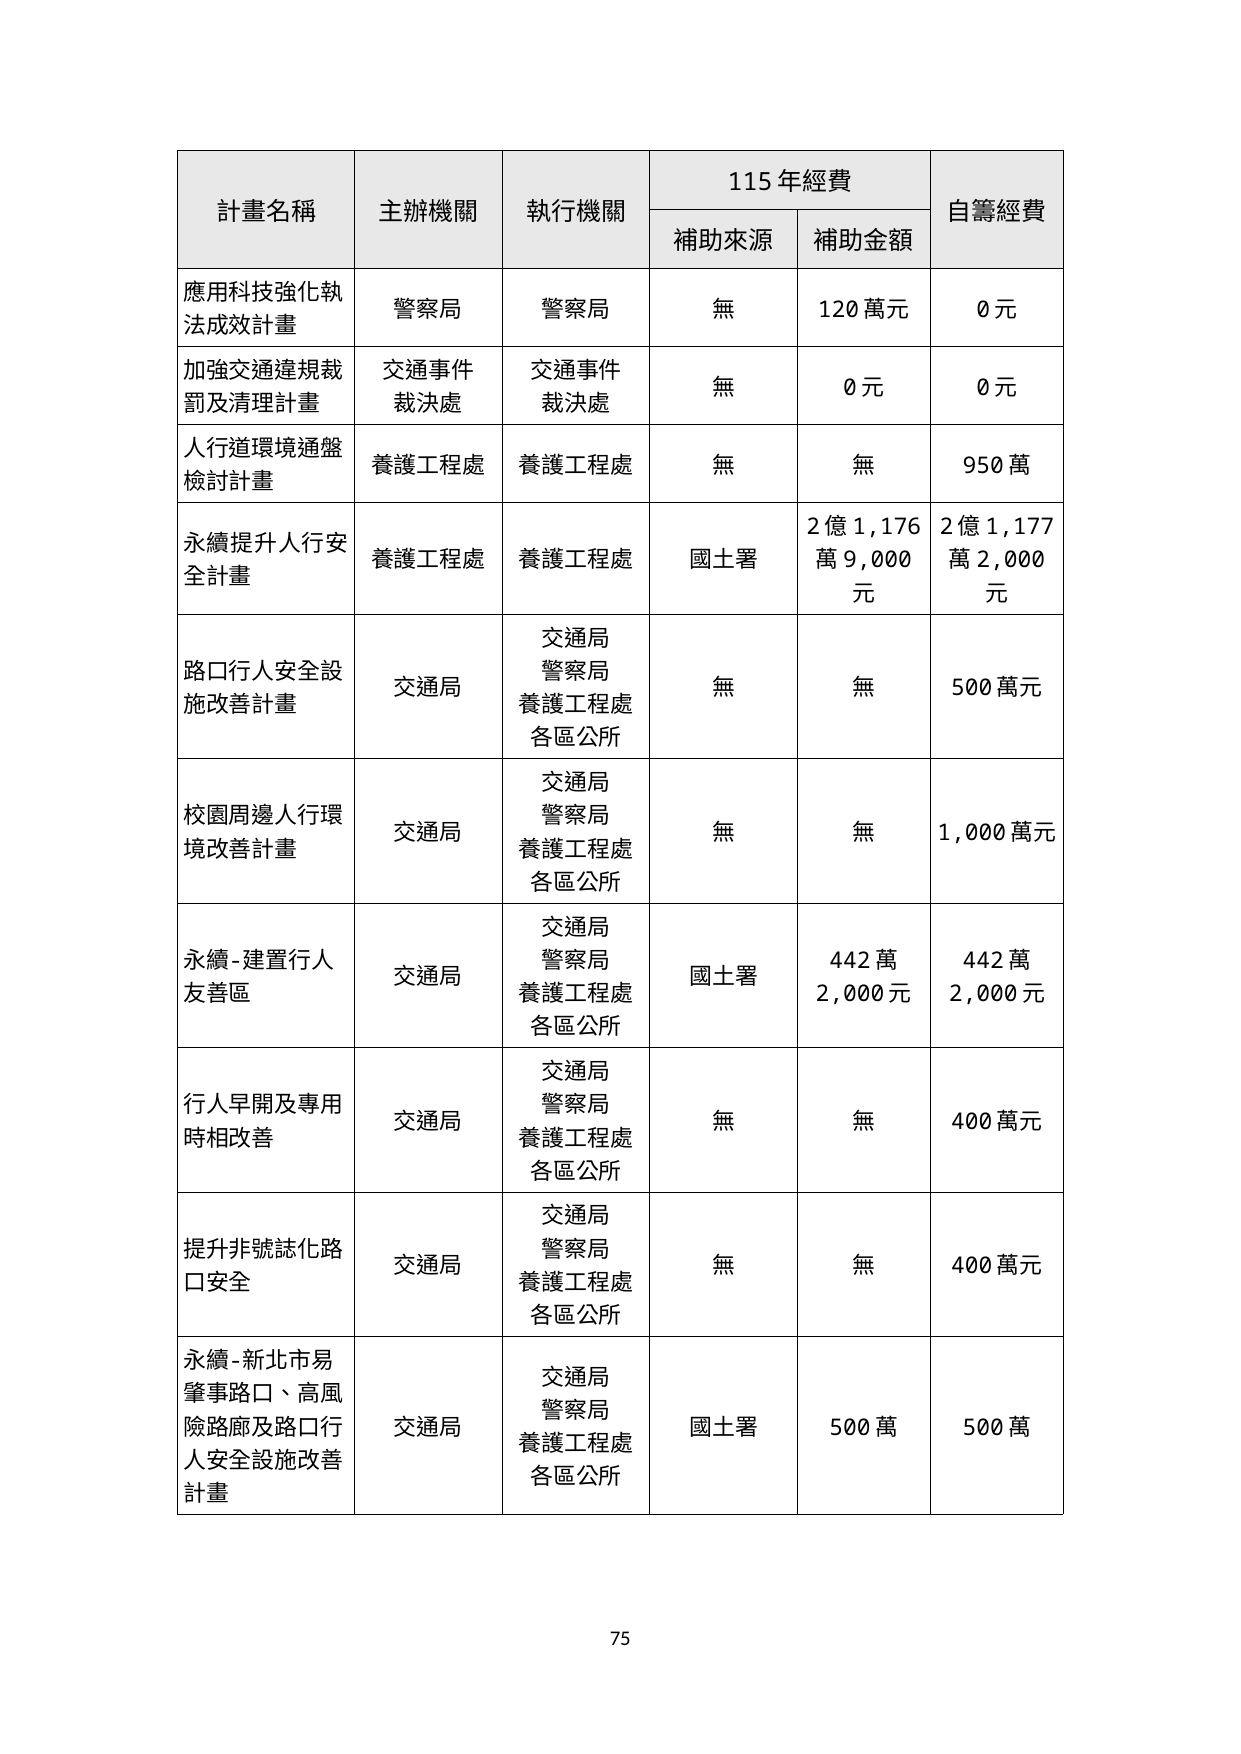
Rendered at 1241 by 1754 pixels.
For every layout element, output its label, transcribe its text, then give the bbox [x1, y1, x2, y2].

table_cell 0元 [798, 347, 930, 424]
table_cell 120萬元 [798, 269, 930, 346]
table_cell 交通局 [355, 759, 502, 903]
table_cell 人行道環境通盤檢討計畫 [178, 425, 354, 502]
table_cell 0元 [931, 347, 1063, 424]
table_cell 應用科技強化執法成效計畫 [178, 269, 354, 346]
table_cell 交通局 [355, 1337, 502, 1514]
table_cell 路口行人安全設施改善計畫 [178, 615, 354, 758]
table_cell 永續-新北市易肇事路口、高風險路廊及路口行人安全設施改善計畫 [178, 1337, 354, 1514]
table_header 自籌經費 [931, 151, 1063, 268]
table_cell 加強交通違規裁罰及清理計畫 [178, 347, 354, 424]
table_cell 養護工程處 [503, 503, 649, 614]
table_cell 校園周邊人行環境改善計畫 [178, 759, 354, 903]
table_cell 950萬 [931, 425, 1063, 502]
table_cell 無 [650, 347, 797, 424]
table_cell 無 [650, 1048, 797, 1192]
table_cell 400萬元 [931, 1048, 1063, 1192]
table_cell 無 [650, 1193, 797, 1336]
table_cell 400萬元 [931, 1193, 1063, 1336]
table_cell 無 [650, 615, 797, 758]
table_cell 500萬 [931, 1337, 1063, 1514]
table_cell 無 [798, 615, 930, 758]
table_cell 永續-建置行人友善區 [178, 904, 354, 1047]
table_cell 養護工程處 [355, 503, 502, 614]
table_cell 500萬 [798, 1337, 930, 1514]
table_cell 交通局 警察局 養護工程處 各區公所 [503, 615, 649, 758]
table_cell 警察局 [503, 269, 649, 346]
table_cell 交通局 警察局 養護工程處 各區公所 [503, 1048, 649, 1192]
table_cell 養護工程處 [503, 425, 649, 502]
table_cell 無 [798, 1193, 930, 1336]
table_cell 無 [798, 759, 930, 903]
table_cell 無 [798, 425, 930, 502]
table_cell 國土署 [650, 1337, 797, 1514]
table_cell 交通局 警察局 養護工程處 各區公所 [503, 1193, 649, 1336]
table_cell 1,000萬元 [931, 759, 1063, 903]
table_cell 補助金額 [798, 210, 930, 268]
table_cell 養護工程處 [355, 425, 502, 502]
table_cell 永續提升人行安全計畫 [178, 503, 354, 614]
table_cell 交通局 警察局 養護工程處 各區公所 [503, 1337, 649, 1514]
table_cell 國土署 [650, 904, 797, 1047]
table_cell 交通局 [355, 904, 502, 1047]
table_header 主辦機關 [355, 151, 502, 268]
table_header 計畫名稱 [178, 151, 354, 268]
table_cell 提升非號誌化路口安全 [178, 1193, 354, 1336]
table_cell 無 [650, 759, 797, 903]
table_header 115年經費 [650, 151, 930, 209]
table_cell 國土署 [650, 503, 797, 614]
table_cell 交通局 [355, 1048, 502, 1192]
table_cell 警察局 [355, 269, 502, 346]
table_cell 行人早開及專用時相改善 [178, 1048, 354, 1192]
table_cell 442萬2,000元 [798, 904, 930, 1047]
table_cell 無 [798, 1048, 930, 1192]
table_cell 交通事件 裁決處 [503, 347, 649, 424]
table_cell 交通局 [355, 1193, 502, 1336]
table_cell 2億1,176萬9,000元 [798, 503, 930, 614]
table_cell 交通局 警察局 養護工程處 各區公所 [503, 904, 649, 1047]
table_cell 0元 [931, 269, 1063, 346]
table_cell 交通局 警察局 養護工程處 各區公所 [503, 759, 649, 903]
table_cell 補助來源 [650, 210, 797, 268]
table_cell 2億1,177萬2,000元 [931, 503, 1063, 614]
table_cell 442萬2,000元 [931, 904, 1063, 1047]
table_header 執行機關 [503, 151, 649, 268]
table_cell 交通局 [355, 615, 502, 758]
table_cell 無 [650, 425, 797, 502]
table_cell 無 [650, 269, 797, 346]
table_cell 交通事件 裁決處 [355, 347, 502, 424]
table_cell 500萬元 [931, 615, 1063, 758]
